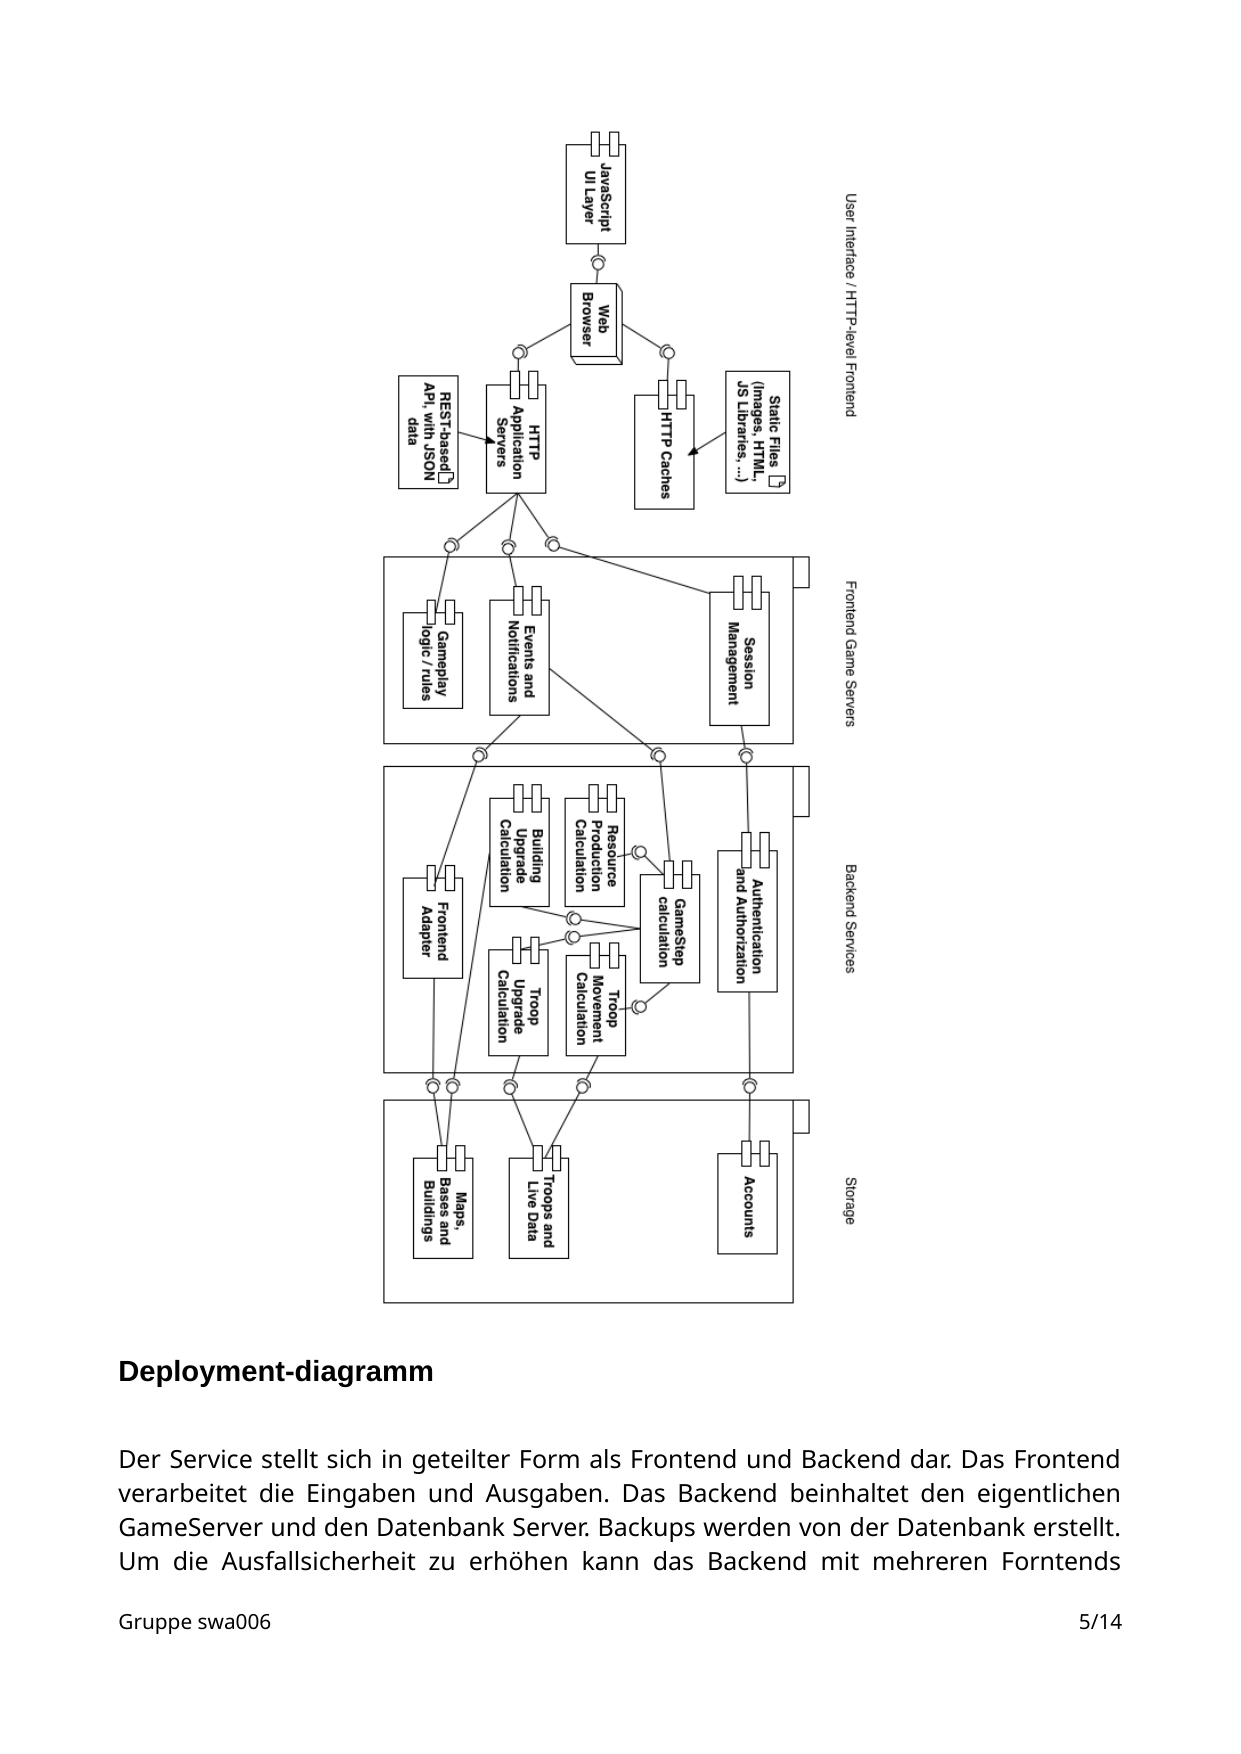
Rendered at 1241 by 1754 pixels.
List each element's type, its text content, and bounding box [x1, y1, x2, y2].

picture [372, 118, 869, 1316]
subtitle Deployment-diagramm [118, 1353, 1122, 1387]
text Der Service stellt sich in geteilter Form als Frontend und Backend dar. Das Frontend verarbeitet die Eingaben und Ausgaben. Das Backend beinhaltet den eigentlichen GameServer und den Datenbank Server. Backups werden von der Datenbank erstellt. Um die Ausfallsicherheit zu erhöhen kann das Backend mit mehreren Forntends [118, 1441, 1122, 1577]
